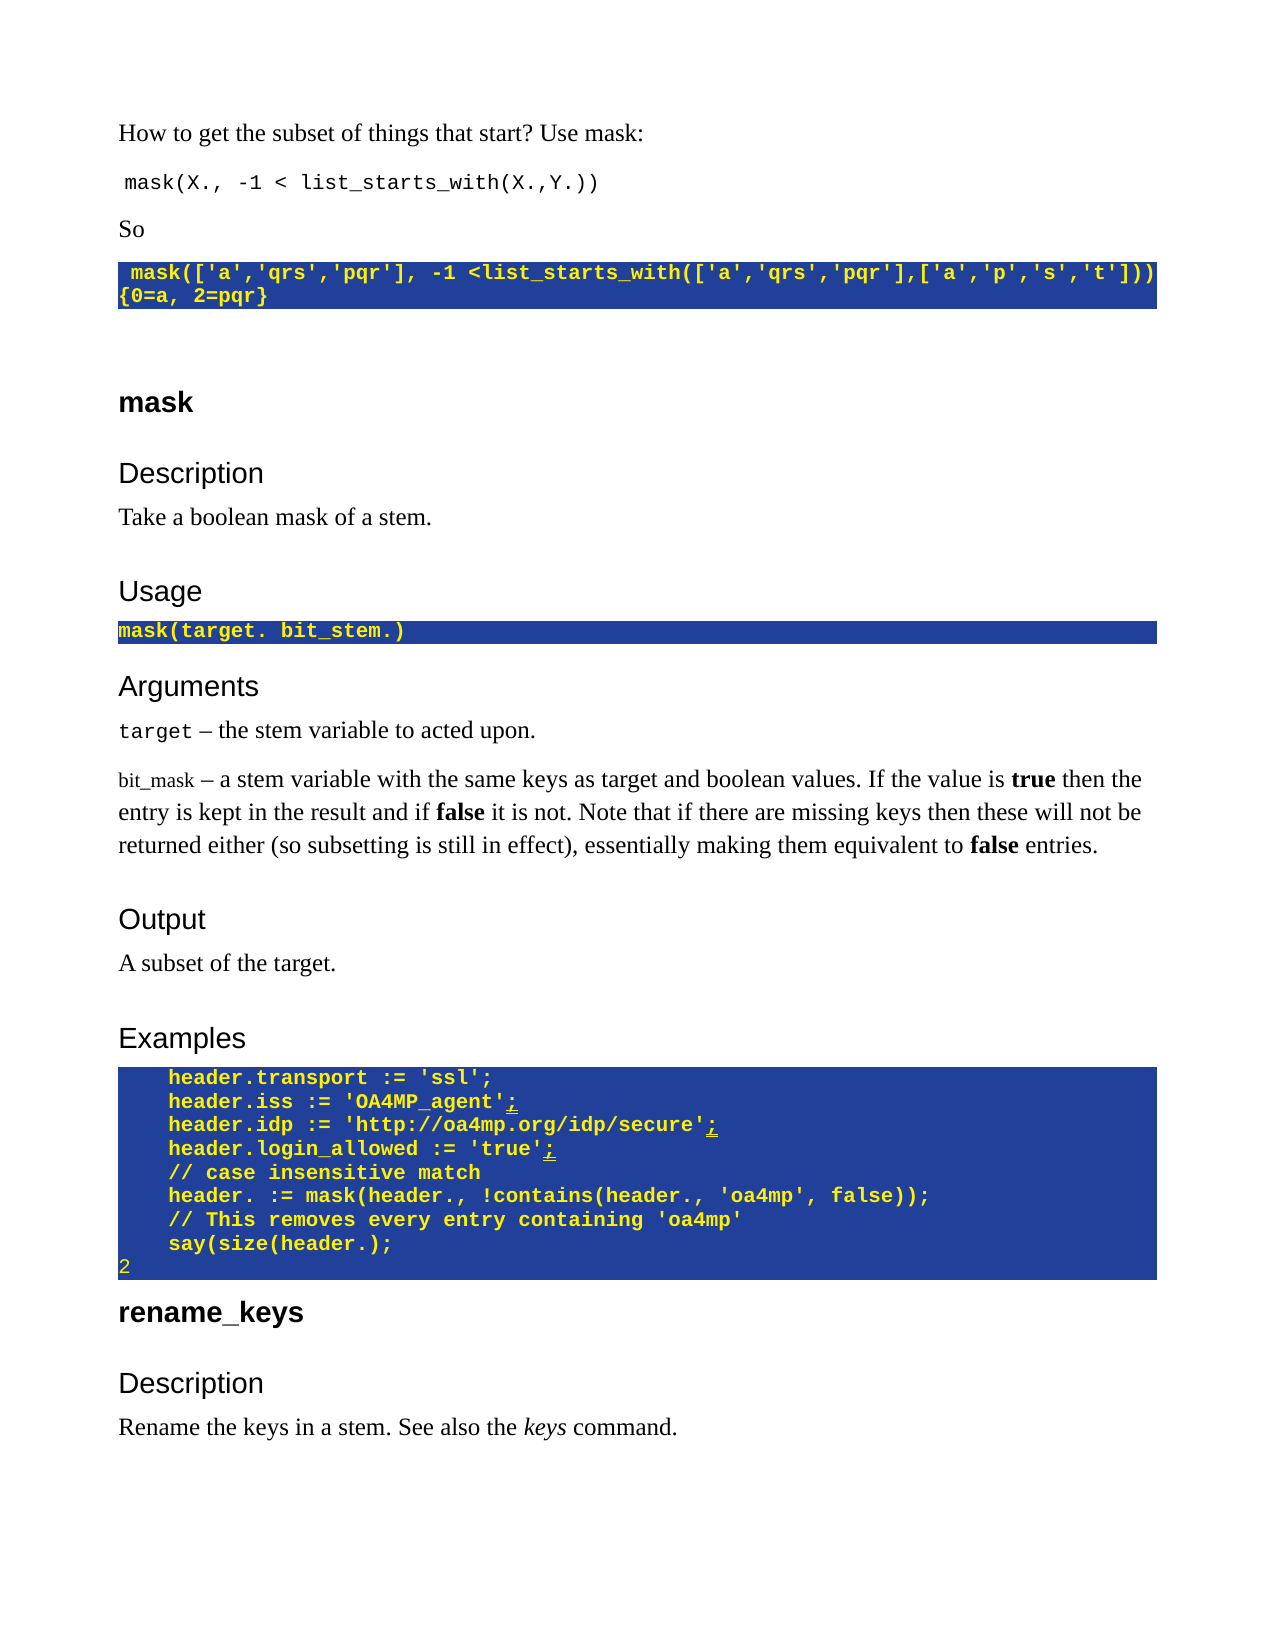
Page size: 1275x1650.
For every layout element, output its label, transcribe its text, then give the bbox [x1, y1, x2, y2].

text Rename the keys in a stem. See also the keys command. [118, 1412, 1157, 1441]
text // This removes every entry containing 'oa4mp' [118, 1209, 1157, 1233]
subtitle mask [118, 384, 1157, 418]
text header.login_allowed := 'true'; [118, 1138, 1157, 1162]
text 2 [118, 1256, 1157, 1280]
subtitle Description [118, 456, 1157, 489]
text mask(['a','qrs','pqr'], -1 <list_starts_with(['a','qrs','pqr'],['a','p','s','t'])) [118, 262, 1157, 286]
text header.transport := 'ssl'; [118, 1067, 1157, 1091]
text bit_mask – a stem variable with the same keys as target and boolean values. If the value is true then the entry is kept in the result and if false it is not. Note that if there are missing keys then these will not be returned either (so subsetting is still in effect), essentially making them equivalent to false entries. [118, 764, 1157, 858]
text How to get the subset of things that start? Use mask: [118, 118, 1157, 147]
text Take a boolean mask of a stem. [118, 502, 1157, 531]
subtitle Usage [118, 574, 1157, 608]
text // case insensitive match [118, 1162, 1157, 1185]
text header.iss := 'OA4MP_agent'; [118, 1091, 1157, 1114]
text say(size(header.); [118, 1233, 1157, 1256]
subtitle Examples [118, 1021, 1157, 1054]
subtitle rename_keys [118, 1294, 1157, 1328]
subtitle Arguments [118, 669, 1157, 703]
subtitle Description [118, 1366, 1157, 1399]
text mask(X., -1 < list_starts_with(X.,Y.)) [118, 166, 1157, 195]
text {0=a, 2=pqr} [118, 286, 1157, 309]
text target – the stem variable to acted upon. [118, 715, 1157, 745]
text header.idp := 'http://oa4mp.org/idp/secure'; [118, 1114, 1157, 1138]
text A subset of the target. [118, 948, 1157, 977]
text header. := mask(header., !contains(header., 'oa4mp', false)); [118, 1185, 1157, 1209]
subtitle Output [118, 902, 1157, 936]
text mask(target. bit_stem.) [118, 621, 1157, 644]
text So [118, 214, 1157, 243]
